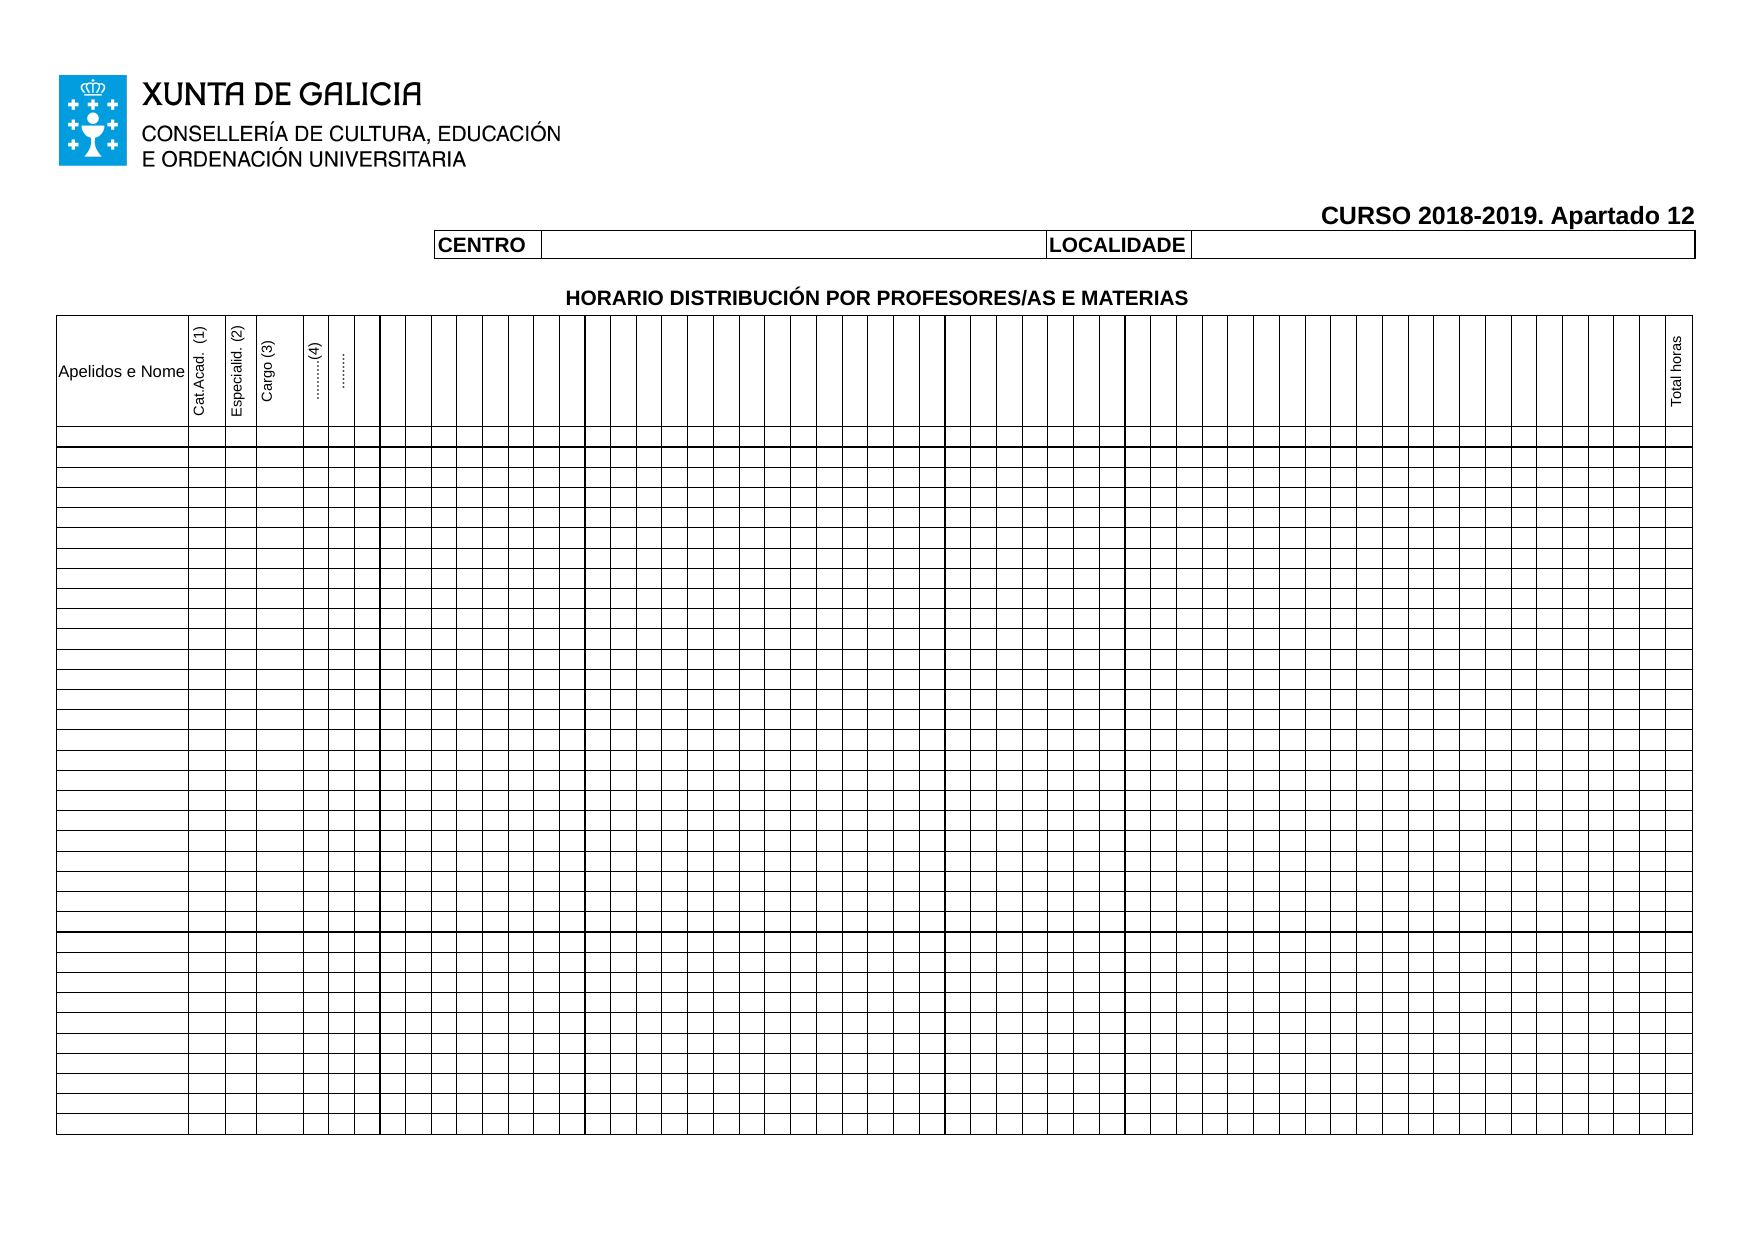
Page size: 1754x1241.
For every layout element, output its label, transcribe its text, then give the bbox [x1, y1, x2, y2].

table_cell [971, 448, 996, 467]
table_cell [1563, 609, 1588, 628]
table_cell [1589, 1054, 1613, 1073]
table_cell [406, 1074, 431, 1093]
table_cell [406, 589, 431, 608]
table_cell [432, 589, 456, 608]
table_cell [381, 589, 405, 608]
table_cell [189, 690, 225, 709]
table_cell [868, 892, 893, 911]
table_cell [483, 468, 508, 487]
table_cell [226, 488, 256, 507]
table_cell [1460, 771, 1485, 790]
table_cell [868, 1013, 893, 1032]
table_cell [1151, 872, 1176, 891]
table_cell [637, 609, 661, 628]
table_cell [1614, 448, 1639, 467]
table_cell [894, 953, 919, 972]
table_cell [304, 751, 328, 770]
table_cell [1512, 730, 1536, 749]
table_cell [1331, 791, 1356, 810]
table_cell [1048, 710, 1073, 729]
table_cell [971, 1094, 996, 1113]
table_cell [1357, 569, 1382, 588]
table_cell [457, 831, 482, 851]
table_cell [791, 933, 816, 952]
table_cell [406, 448, 431, 467]
table_cell [843, 933, 867, 952]
table_cell [868, 427, 893, 446]
table_cell [381, 468, 405, 487]
table_cell [534, 690, 559, 709]
table_cell [611, 751, 636, 770]
table_cell [1512, 1013, 1536, 1032]
table_cell [457, 1114, 482, 1133]
table_cell [971, 549, 996, 568]
table_cell [662, 508, 687, 527]
table_cell [586, 468, 610, 487]
table_cell [1151, 670, 1176, 689]
table_cell [1023, 973, 1047, 992]
table_cell [920, 831, 944, 851]
table_cell [57, 1114, 188, 1133]
table_cell [920, 791, 944, 810]
table_cell [920, 852, 944, 871]
table_cell [257, 892, 303, 911]
table_cell [1151, 751, 1176, 770]
table_cell [997, 751, 1022, 770]
table_cell [189, 650, 225, 669]
table_cell [765, 710, 790, 729]
table_cell [226, 1114, 256, 1133]
table_header [406, 316, 431, 426]
table_cell [1537, 953, 1562, 972]
table_cell [586, 1074, 610, 1093]
table_cell [740, 730, 764, 749]
table_cell [560, 852, 584, 871]
table_cell [329, 448, 354, 467]
table_cell [1151, 1034, 1176, 1053]
table_cell [611, 427, 636, 446]
table_cell [1563, 973, 1588, 992]
table_cell [534, 993, 559, 1012]
picture [69, 120, 78, 129]
table_cell [1640, 589, 1665, 608]
table_cell [534, 1114, 559, 1133]
table_cell [1666, 1094, 1692, 1113]
table_cell [1048, 629, 1073, 648]
table_cell [843, 973, 867, 992]
table_cell [1100, 1074, 1124, 1093]
table_cell [257, 852, 303, 871]
table_cell [611, 508, 636, 527]
table_cell [57, 690, 188, 709]
table_cell [432, 791, 456, 810]
table_cell [791, 589, 816, 608]
table_cell [1203, 1114, 1227, 1133]
table_cell [1254, 1054, 1279, 1073]
table_cell [1228, 892, 1253, 911]
table_cell [406, 710, 431, 729]
table_cell [1512, 1034, 1536, 1053]
table_cell [1254, 852, 1279, 871]
table_cell [329, 831, 354, 851]
table_cell [1434, 973, 1459, 992]
table_cell [946, 1074, 970, 1093]
table_cell [662, 993, 687, 1012]
table_header [586, 316, 610, 426]
table_cell [257, 589, 303, 608]
table_cell [1254, 1094, 1279, 1113]
table_cell [1280, 427, 1305, 446]
table_cell [1331, 892, 1356, 911]
table_cell [714, 427, 739, 446]
table_cell [457, 589, 482, 608]
table_cell [257, 488, 303, 507]
table_cell [1254, 670, 1279, 689]
table_cell [1254, 993, 1279, 1012]
table_cell [586, 549, 610, 568]
table_cell [1203, 609, 1227, 628]
table_cell [765, 973, 790, 992]
table_cell [57, 670, 188, 689]
table_cell [1434, 1114, 1459, 1133]
table_cell [1254, 811, 1279, 830]
table_cell [1357, 690, 1382, 709]
table_cell [586, 488, 610, 507]
table_cell [1486, 508, 1511, 527]
table_cell [740, 427, 764, 446]
table_cell [432, 1034, 456, 1053]
table_cell [1383, 1013, 1408, 1032]
table_cell [946, 710, 970, 729]
table_cell [1563, 912, 1588, 931]
table_cell [432, 1074, 456, 1093]
table_cell [1126, 569, 1150, 588]
table_cell [509, 953, 533, 972]
table_cell [1666, 1074, 1692, 1093]
table_cell [509, 811, 533, 830]
table_cell [637, 771, 661, 790]
table_cell [1512, 993, 1536, 1012]
table_cell [534, 1054, 559, 1073]
table_cell [1151, 609, 1176, 628]
table_cell [740, 831, 764, 851]
table_header [765, 316, 790, 426]
table_cell [1100, 1054, 1124, 1073]
table_cell [1331, 1114, 1356, 1133]
table_cell [688, 973, 713, 992]
table_header [740, 316, 764, 426]
table_cell [1100, 589, 1124, 608]
table_cell [1460, 973, 1485, 992]
table_header [1331, 316, 1356, 426]
table_cell [1177, 771, 1202, 790]
table_cell [189, 872, 225, 891]
table_cell [1254, 791, 1279, 810]
table_cell [1151, 1114, 1176, 1133]
table_header [1126, 316, 1150, 426]
table_cell [1486, 751, 1511, 770]
table_cell [432, 933, 456, 952]
table_cell [1280, 549, 1305, 568]
table_cell [997, 508, 1022, 527]
table_cell [1537, 912, 1562, 931]
table_cell [1589, 771, 1613, 790]
table_cell [560, 448, 584, 467]
table_cell [509, 973, 533, 992]
table_cell [1306, 670, 1330, 689]
table_cell [1228, 730, 1253, 749]
table_cell [1151, 771, 1176, 790]
table_cell [1589, 730, 1613, 749]
table_cell [765, 872, 790, 891]
table_cell [765, 1034, 790, 1053]
table_cell [920, 892, 944, 911]
table_cell [1486, 892, 1511, 911]
table_cell [1640, 508, 1665, 527]
table_cell [997, 912, 1022, 931]
table_cell [1486, 528, 1511, 547]
table_cell [1666, 730, 1692, 749]
table_cell [817, 670, 842, 689]
picture [108, 120, 117, 129]
table_cell [483, 488, 508, 507]
table_cell [1177, 670, 1202, 689]
table_cell [637, 791, 661, 810]
table_cell [971, 710, 996, 729]
table_cell [1203, 831, 1227, 851]
table_cell [483, 508, 508, 527]
table_cell [1357, 650, 1382, 669]
table_cell [1486, 589, 1511, 608]
table_cell [257, 1114, 303, 1133]
table_cell [1177, 609, 1202, 628]
table_cell [1640, 549, 1665, 568]
table_header Apelidos e Nome [57, 316, 188, 426]
table_cell [1409, 1054, 1433, 1073]
table_cell [257, 508, 303, 527]
table_cell [560, 1054, 584, 1073]
table_cell [1614, 791, 1639, 810]
table_cell [843, 831, 867, 851]
table_cell [257, 1074, 303, 1093]
table_cell [483, 892, 508, 911]
table_cell [1563, 1114, 1588, 1133]
table_cell [1280, 912, 1305, 931]
table_cell [189, 569, 225, 588]
table_cell [57, 912, 188, 931]
table_cell [1100, 852, 1124, 871]
table_cell [997, 670, 1022, 689]
table_cell [1048, 528, 1073, 547]
table_cell [432, 872, 456, 891]
table_cell [1023, 993, 1047, 1012]
table_cell [637, 811, 661, 830]
table_cell [1486, 771, 1511, 790]
table_cell [997, 811, 1022, 830]
table_cell [586, 953, 610, 972]
table_cell [611, 1034, 636, 1053]
table_cell [637, 1034, 661, 1053]
table_cell [946, 468, 970, 487]
table_cell [457, 710, 482, 729]
table_cell [1023, 448, 1047, 467]
table_cell [586, 892, 610, 911]
table_cell [1666, 589, 1692, 608]
table_cell [1537, 993, 1562, 1012]
table_cell [355, 710, 379, 729]
table_cell [1306, 427, 1330, 446]
table_cell [997, 1034, 1022, 1053]
table_cell [1409, 912, 1433, 931]
table_cell [1589, 650, 1613, 669]
table_cell [355, 670, 379, 689]
table_cell [946, 771, 970, 790]
table_cell [868, 791, 893, 810]
table_cell [1331, 488, 1356, 507]
picture [69, 100, 78, 109]
table_cell [1563, 710, 1588, 729]
table_cell [1074, 1034, 1099, 1053]
table_cell [1048, 569, 1073, 588]
table_cell [1486, 791, 1511, 810]
table_cell [817, 771, 842, 790]
table_cell [1614, 1074, 1639, 1093]
table_cell [1126, 488, 1150, 507]
table_cell [1331, 609, 1356, 628]
table_cell [765, 831, 790, 851]
table_cell [1434, 589, 1459, 608]
table_cell [355, 609, 379, 628]
table_cell [1306, 468, 1330, 487]
table_cell [329, 730, 354, 749]
table_cell [257, 811, 303, 830]
table_cell [355, 690, 379, 709]
table_cell [57, 933, 188, 952]
table_cell [586, 1034, 610, 1053]
table_cell [1331, 831, 1356, 851]
table_cell [1434, 791, 1459, 810]
table_cell [1383, 751, 1408, 770]
table_cell [1434, 953, 1459, 972]
table_cell [189, 912, 225, 931]
table_cell [997, 650, 1022, 669]
table_cell [1306, 933, 1330, 952]
table_cell [997, 1094, 1022, 1113]
table_cell [1280, 791, 1305, 810]
table_cell [1640, 953, 1665, 972]
table_cell [1537, 730, 1562, 749]
table_cell [57, 488, 188, 507]
table_cell [1100, 488, 1124, 507]
table_cell [1486, 1094, 1511, 1113]
picture [108, 100, 117, 109]
table_cell [1151, 468, 1176, 487]
table_header [1614, 316, 1639, 426]
table_cell [791, 831, 816, 851]
table_cell [1151, 892, 1176, 911]
table_cell [560, 771, 584, 790]
table_cell [868, 508, 893, 527]
table_cell [868, 1034, 893, 1053]
table_cell [57, 831, 188, 851]
table_cell [189, 448, 225, 467]
table_cell [355, 427, 379, 446]
table_cell [817, 892, 842, 911]
table_cell [1306, 892, 1330, 911]
table_cell [1306, 1054, 1330, 1073]
table_cell [1640, 791, 1665, 810]
table_cell [406, 508, 431, 527]
table_cell [817, 791, 842, 810]
table_cell [1023, 751, 1047, 770]
table_cell [894, 831, 919, 851]
table_cell [714, 690, 739, 709]
table_cell [1460, 690, 1485, 709]
table_cell [791, 852, 816, 871]
table_cell [1228, 1094, 1253, 1113]
table_cell [57, 1054, 188, 1073]
table_cell [1280, 751, 1305, 770]
table_cell [1203, 488, 1227, 507]
table_cell [1614, 427, 1639, 446]
table_cell [1074, 690, 1099, 709]
table_cell [1254, 650, 1279, 669]
table_cell [432, 427, 456, 446]
table_cell [920, 609, 944, 628]
table_cell [688, 751, 713, 770]
table_cell [1177, 730, 1202, 749]
table_cell [381, 1094, 405, 1113]
table_cell [1537, 549, 1562, 568]
table_cell [189, 852, 225, 871]
table_cell [1383, 892, 1408, 911]
table_cell [1126, 710, 1150, 729]
table_cell [868, 730, 893, 749]
table_cell [586, 609, 610, 628]
table_cell [1228, 468, 1253, 487]
table_cell [920, 1074, 944, 1093]
table_header [662, 316, 687, 426]
table_cell [1614, 1114, 1639, 1133]
table_cell [1357, 508, 1382, 527]
table_cell [946, 912, 970, 931]
table_cell [1460, 1094, 1485, 1113]
table_cell [1126, 609, 1150, 628]
table_cell [189, 710, 225, 729]
table_cell [355, 933, 379, 952]
table_cell [1434, 1094, 1459, 1113]
table_cell [189, 508, 225, 527]
table_cell [257, 993, 303, 1012]
table_cell [189, 933, 225, 952]
table_cell [1177, 912, 1202, 931]
table_cell [509, 710, 533, 729]
table_cell [1203, 508, 1227, 527]
table_cell [1409, 872, 1433, 891]
table_cell [662, 892, 687, 911]
table_cell [662, 549, 687, 568]
table_cell [226, 771, 256, 790]
table_cell [1151, 629, 1176, 648]
table_cell [1563, 771, 1588, 790]
table_cell [843, 993, 867, 1012]
table_cell [1280, 1094, 1305, 1113]
table_cell [1228, 650, 1253, 669]
table_cell [1512, 953, 1536, 972]
table_cell [483, 811, 508, 830]
table_cell [432, 730, 456, 749]
table_cell [586, 811, 610, 830]
table_cell [1434, 569, 1459, 588]
table_cell [1280, 771, 1305, 790]
table_cell [1563, 670, 1588, 689]
table_cell [946, 488, 970, 507]
table_cell [355, 549, 379, 568]
table_cell [817, 448, 842, 467]
table_cell [381, 609, 405, 628]
table_cell [1254, 751, 1279, 770]
table_cell [457, 549, 482, 568]
table_cell [1177, 831, 1202, 851]
table_cell [843, 609, 867, 628]
text HORARIO DISTRIBUCIÓN POR PROFESORES/AS E MATERIAS [59, 286, 1695, 309]
table_cell [1126, 528, 1150, 547]
table_cell [1254, 710, 1279, 729]
table_cell [226, 1094, 256, 1113]
table_cell [355, 629, 379, 648]
table_cell [1357, 1094, 1382, 1113]
table_cell [740, 650, 764, 669]
table_cell [1203, 791, 1227, 810]
table_cell [1048, 670, 1073, 689]
table_cell [483, 569, 508, 588]
table_cell [534, 1013, 559, 1032]
table_cell [1512, 912, 1536, 931]
table_cell [304, 629, 328, 648]
table_header ......... [329, 316, 354, 426]
table_cell [457, 1034, 482, 1053]
table_cell [740, 953, 764, 972]
table_cell [791, 811, 816, 830]
table_cell [637, 892, 661, 911]
table_header [920, 316, 944, 426]
table_cell [1254, 1074, 1279, 1093]
table_cell [534, 791, 559, 810]
table_cell [432, 528, 456, 547]
table_cell [1666, 670, 1692, 689]
table_cell [894, 852, 919, 871]
table_cell [1563, 1094, 1588, 1113]
table_cell [1383, 670, 1408, 689]
table_cell [946, 448, 970, 467]
table_cell [560, 1094, 584, 1113]
table_cell [817, 751, 842, 770]
table_cell [740, 872, 764, 891]
table_cell [1614, 872, 1639, 891]
table_cell [1203, 751, 1227, 770]
table_cell [381, 650, 405, 669]
table_cell [1357, 993, 1382, 1012]
picture [108, 140, 117, 149]
table_cell [304, 609, 328, 628]
table_cell [1614, 549, 1639, 568]
table_cell [920, 508, 944, 527]
table_cell [57, 468, 188, 487]
table_cell [1537, 1094, 1562, 1113]
table_cell [1280, 670, 1305, 689]
table_cell [843, 912, 867, 931]
table_cell [1074, 670, 1099, 689]
table_cell [637, 1054, 661, 1073]
table_cell [791, 609, 816, 628]
table_cell [1177, 690, 1202, 709]
table_cell [611, 831, 636, 851]
table_cell [1126, 1094, 1150, 1113]
table_cell [843, 710, 867, 729]
table_cell [509, 448, 533, 467]
table_cell [740, 690, 764, 709]
table_cell [509, 427, 533, 446]
table_cell [1306, 1094, 1330, 1113]
table_cell [1434, 1054, 1459, 1073]
table_cell [509, 1074, 533, 1093]
table_cell [432, 852, 456, 871]
table_cell [432, 1094, 456, 1113]
table_cell [1434, 852, 1459, 871]
table_cell [920, 488, 944, 507]
table_cell [1074, 650, 1099, 669]
table_header [1177, 316, 1202, 426]
table_cell [1100, 629, 1124, 648]
table_cell [1666, 650, 1692, 669]
table_cell [1409, 811, 1433, 830]
table_cell [997, 468, 1022, 487]
table_cell [1100, 650, 1124, 669]
table_cell [1331, 751, 1356, 770]
table_cell [1486, 549, 1511, 568]
table_cell [971, 1114, 996, 1133]
table_cell [509, 629, 533, 648]
table_cell [304, 892, 328, 911]
table_header [1254, 316, 1279, 426]
table_cell [304, 508, 328, 527]
table_cell [1460, 1054, 1485, 1073]
table_cell [432, 448, 456, 467]
table_cell [1512, 609, 1536, 628]
table_cell [586, 670, 610, 689]
table_header [1563, 316, 1588, 426]
table_header [1512, 316, 1536, 426]
table_cell [894, 811, 919, 830]
table_cell [1074, 710, 1099, 729]
table_cell [1023, 852, 1047, 871]
table_cell [1280, 811, 1305, 830]
table_cell [1537, 670, 1562, 689]
table_cell [894, 589, 919, 608]
table_cell [586, 771, 610, 790]
table_header Especialid. (2) [226, 316, 256, 426]
table_cell [1589, 468, 1613, 487]
table_cell [1563, 650, 1588, 669]
table_cell [765, 609, 790, 628]
table_cell [1126, 953, 1150, 972]
table_cell [843, 1074, 867, 1093]
table_cell [662, 609, 687, 628]
table_cell [817, 730, 842, 749]
table_cell [457, 569, 482, 588]
table_cell [1048, 427, 1073, 446]
table_cell [1228, 1074, 1253, 1093]
table_cell [688, 953, 713, 972]
table_cell [586, 690, 610, 709]
table_cell [406, 690, 431, 709]
table_cell [1228, 710, 1253, 729]
table_cell [1331, 1054, 1356, 1073]
table_cell [714, 973, 739, 992]
table_cell [1512, 973, 1536, 992]
table_cell [355, 528, 379, 547]
table_cell [997, 852, 1022, 871]
table_cell [1666, 1034, 1692, 1053]
table_cell [406, 1013, 431, 1032]
table_cell [509, 771, 533, 790]
table_cell [765, 1114, 790, 1133]
table_cell [483, 1013, 508, 1032]
table_cell [997, 1054, 1022, 1073]
table_cell [1100, 609, 1124, 628]
table_cell [304, 569, 328, 588]
table_cell [560, 751, 584, 770]
table_cell [304, 730, 328, 749]
table_cell [1460, 791, 1485, 810]
table_cell [1614, 852, 1639, 871]
table_cell [355, 751, 379, 770]
table_cell [611, 1054, 636, 1073]
table_cell [1383, 1074, 1408, 1093]
table_cell [688, 1013, 713, 1032]
table_cell [714, 549, 739, 568]
table_cell [1434, 730, 1459, 749]
table_cell [1048, 811, 1073, 830]
table_cell [329, 427, 354, 446]
table_cell [1434, 1013, 1459, 1032]
table_cell [688, 892, 713, 911]
table_cell [1563, 852, 1588, 871]
table_cell [791, 528, 816, 547]
table_cell [329, 912, 354, 931]
table_cell [1228, 771, 1253, 790]
table_cell [1640, 973, 1665, 992]
table_cell [226, 427, 256, 446]
table_cell [329, 973, 354, 992]
table_cell [560, 973, 584, 992]
table_cell [817, 872, 842, 891]
table_cell [1048, 933, 1073, 952]
table_cell [1614, 589, 1639, 608]
table_cell [662, 831, 687, 851]
table_cell [637, 427, 661, 446]
table_cell [406, 1034, 431, 1053]
table_cell [1048, 831, 1073, 851]
table_cell [329, 852, 354, 871]
table_cell [688, 912, 713, 931]
table_cell [534, 670, 559, 689]
table_cell [791, 629, 816, 648]
table_cell [1254, 1114, 1279, 1133]
table_cell [1589, 448, 1613, 467]
table_cell [509, 609, 533, 628]
table_cell [1512, 690, 1536, 709]
table_cell [1666, 629, 1692, 648]
table_cell [1486, 831, 1511, 851]
table_cell [1126, 751, 1150, 770]
table_cell [1614, 710, 1639, 729]
table_cell [1512, 710, 1536, 729]
table_cell [509, 1034, 533, 1053]
table_cell [1589, 1114, 1613, 1133]
table_cell [868, 670, 893, 689]
table_cell [432, 508, 456, 527]
table_cell [432, 468, 456, 487]
table_cell [714, 488, 739, 507]
table_cell [714, 589, 739, 608]
table_cell [1177, 629, 1202, 648]
table_cell [329, 710, 354, 729]
table_cell [1537, 872, 1562, 891]
table_cell [304, 670, 328, 689]
table_cell [946, 953, 970, 972]
table_cell [1589, 629, 1613, 648]
table_cell [1563, 1074, 1588, 1093]
table_cell [791, 448, 816, 467]
table_cell [843, 771, 867, 790]
table_cell [509, 993, 533, 1012]
table_cell [1280, 730, 1305, 749]
table_cell [1640, 569, 1665, 588]
table_cell [1177, 1054, 1202, 1073]
table_cell [381, 791, 405, 810]
table_cell [560, 1034, 584, 1053]
table_cell [637, 569, 661, 588]
table_cell [1383, 569, 1408, 588]
table_cell [57, 730, 188, 749]
table_cell [1537, 1114, 1562, 1133]
table_cell [1563, 508, 1588, 527]
table_cell [765, 1054, 790, 1073]
table_cell [534, 730, 559, 749]
table_cell [1280, 1013, 1305, 1032]
table_cell [1100, 710, 1124, 729]
table_cell [560, 629, 584, 648]
table_cell [997, 771, 1022, 790]
table_cell [894, 993, 919, 1012]
table_cell [329, 811, 354, 830]
table_cell [432, 831, 456, 851]
table_cell [971, 1013, 996, 1032]
table_cell [1228, 1054, 1253, 1073]
table_cell [688, 650, 713, 669]
table_cell [971, 771, 996, 790]
table_cell [432, 811, 456, 830]
table_cell [509, 528, 533, 547]
table_cell [381, 993, 405, 1012]
table_cell [1383, 427, 1408, 446]
table_cell [868, 811, 893, 830]
table_cell [1357, 831, 1382, 851]
table_header [997, 316, 1022, 426]
table_cell [1640, 993, 1665, 1012]
table_cell [355, 912, 379, 931]
table_cell [1126, 650, 1150, 669]
table_cell [1357, 751, 1382, 770]
table_cell [1074, 811, 1099, 830]
table_cell [355, 589, 379, 608]
table_cell [1486, 468, 1511, 487]
table_cell [355, 1013, 379, 1032]
table_cell [1589, 488, 1613, 507]
table_cell [304, 1013, 328, 1032]
table_cell [1486, 1013, 1511, 1032]
table_cell [304, 973, 328, 992]
table_cell [1486, 569, 1511, 588]
table_cell [817, 629, 842, 648]
table_cell [791, 427, 816, 446]
table_cell [406, 650, 431, 669]
table_cell [457, 670, 482, 689]
table_cell [406, 892, 431, 911]
table_cell [1048, 872, 1073, 891]
table_cell [637, 488, 661, 507]
table_cell [1228, 993, 1253, 1012]
table_cell [483, 549, 508, 568]
table_cell [868, 650, 893, 669]
table_cell [1512, 508, 1536, 527]
table_cell [1151, 569, 1176, 588]
table_cell [971, 1034, 996, 1053]
table_cell [894, 730, 919, 749]
table_cell [1151, 1094, 1176, 1113]
table_cell [1666, 427, 1692, 446]
table_cell [894, 569, 919, 588]
table_cell [189, 1114, 225, 1133]
table_cell [1640, 427, 1665, 446]
table_cell [304, 791, 328, 810]
table_cell [1640, 690, 1665, 709]
table_cell [765, 892, 790, 911]
table_cell [817, 508, 842, 527]
table_cell [509, 751, 533, 770]
table_cell [57, 528, 188, 547]
table_cell [1023, 912, 1047, 931]
table_cell [189, 1034, 225, 1053]
table_cell [868, 690, 893, 709]
table_header [457, 316, 482, 426]
table_cell [817, 1013, 842, 1032]
table_cell [1357, 852, 1382, 871]
table_cell [329, 629, 354, 648]
table_cell [997, 629, 1022, 648]
table_cell [1434, 771, 1459, 790]
picture [59, 75, 560, 167]
table_cell [1512, 468, 1536, 487]
table_cell [1666, 1114, 1692, 1133]
table_cell [1409, 852, 1433, 871]
table_cell [355, 650, 379, 669]
table_cell [226, 953, 256, 972]
table_cell [1460, 1013, 1485, 1032]
table_cell [1126, 1114, 1150, 1133]
table_cell [714, 730, 739, 749]
table_cell [483, 791, 508, 810]
table_cell [662, 953, 687, 972]
table_cell [637, 831, 661, 851]
table_cell [509, 872, 533, 891]
table_cell [1434, 508, 1459, 527]
table_cell [1640, 468, 1665, 487]
table_cell [637, 589, 661, 608]
table_cell [662, 1054, 687, 1073]
table_cell [1409, 549, 1433, 568]
table_cell [329, 771, 354, 790]
table_cell [1074, 1013, 1099, 1032]
table_cell [843, 1114, 867, 1133]
table_cell [1512, 488, 1536, 507]
table_cell [1357, 427, 1382, 446]
table_cell [1383, 912, 1408, 931]
table_cell [226, 528, 256, 547]
table_cell [1228, 1114, 1253, 1133]
table_cell [1100, 953, 1124, 972]
table_cell [688, 730, 713, 749]
table_cell [662, 710, 687, 729]
table_header [355, 316, 379, 426]
table_cell [1151, 427, 1176, 446]
table_cell [791, 771, 816, 790]
table_cell [1306, 852, 1330, 871]
table_cell [868, 710, 893, 729]
table_cell [894, 1074, 919, 1093]
table_cell [189, 751, 225, 770]
table_cell [1280, 872, 1305, 891]
table_cell [817, 609, 842, 628]
table_cell [817, 427, 842, 446]
table_cell [1589, 933, 1613, 952]
table_header [791, 316, 816, 426]
table_cell [304, 831, 328, 851]
table_cell [946, 569, 970, 588]
table_cell [457, 427, 482, 446]
table_cell [1228, 852, 1253, 871]
table_cell [257, 933, 303, 952]
table_cell [1537, 589, 1562, 608]
table_cell [1203, 872, 1227, 891]
table_cell [1357, 468, 1382, 487]
table_cell [740, 852, 764, 871]
table_cell [611, 1114, 636, 1133]
table_cell [329, 650, 354, 669]
table_cell [920, 569, 944, 588]
table_cell [1306, 650, 1330, 669]
table_cell [355, 1034, 379, 1053]
table_cell [1537, 933, 1562, 952]
table_cell [1614, 650, 1639, 669]
table_cell [971, 629, 996, 648]
table_cell [1512, 650, 1536, 669]
table_cell [740, 1094, 764, 1113]
table_cell [1203, 528, 1227, 547]
table_cell [662, 1094, 687, 1113]
table_cell [714, 650, 739, 669]
table_cell [740, 771, 764, 790]
table_cell [189, 488, 225, 507]
table_cell [189, 629, 225, 648]
table_cell [1151, 690, 1176, 709]
table_cell [1203, 670, 1227, 689]
table_cell [1357, 953, 1382, 972]
table_cell [1460, 811, 1485, 830]
table_cell [1306, 528, 1330, 547]
table_cell [1126, 427, 1150, 446]
table_cell [971, 993, 996, 1012]
table_cell [611, 1094, 636, 1113]
table_cell [1254, 1034, 1279, 1053]
table_cell [560, 549, 584, 568]
table_cell [920, 650, 944, 669]
table_header [1537, 316, 1562, 426]
table_cell [1409, 791, 1433, 810]
table_cell [971, 791, 996, 810]
table_cell [920, 528, 944, 547]
table_cell [1563, 569, 1588, 588]
table_cell [1048, 609, 1073, 628]
table_cell [1023, 609, 1047, 628]
table_cell [457, 508, 482, 527]
table_cell [457, 1094, 482, 1113]
table_cell [1177, 508, 1202, 527]
table_cell [1126, 468, 1150, 487]
table_cell [1306, 448, 1330, 467]
table_cell [586, 973, 610, 992]
table_cell [1434, 710, 1459, 729]
table_cell [304, 1034, 328, 1053]
table_cell [1023, 629, 1047, 648]
table_cell [843, 872, 867, 891]
table_cell [1434, 690, 1459, 709]
table_cell [381, 549, 405, 568]
table_cell [1537, 1074, 1562, 1093]
table_cell [381, 427, 405, 446]
table_cell [1589, 751, 1613, 770]
table_cell [1357, 1013, 1382, 1032]
table_cell [1460, 448, 1485, 467]
table_cell [740, 528, 764, 547]
table_cell [586, 629, 610, 648]
table_cell [1228, 488, 1253, 507]
table_cell [662, 1034, 687, 1053]
table_cell [894, 528, 919, 547]
table_cell [1383, 1034, 1408, 1053]
table_cell [997, 791, 1022, 810]
table_cell [432, 892, 456, 911]
table_cell [1228, 933, 1253, 952]
table_cell [971, 933, 996, 952]
table_cell [1074, 973, 1099, 992]
table_cell [1383, 629, 1408, 648]
table_cell [637, 953, 661, 972]
table_cell [1074, 1074, 1099, 1093]
table_cell [920, 629, 944, 648]
table_cell [1666, 1013, 1692, 1032]
table_cell [1537, 508, 1562, 527]
table_cell [381, 508, 405, 527]
table_cell [586, 528, 610, 547]
table_cell [1306, 710, 1330, 729]
table_cell [1666, 569, 1692, 588]
table_cell [611, 670, 636, 689]
table_cell [304, 953, 328, 972]
table_cell [534, 831, 559, 851]
table_cell [1331, 427, 1356, 446]
table_cell [1254, 892, 1279, 911]
table_cell [226, 973, 256, 992]
table_cell [586, 872, 610, 891]
table_cell [1177, 993, 1202, 1012]
table_cell [1614, 730, 1639, 749]
table_cell [1280, 488, 1305, 507]
table_cell [843, 1094, 867, 1113]
table_cell [1640, 1013, 1665, 1032]
table_cell [509, 1094, 533, 1113]
table_cell [740, 1114, 764, 1133]
table_cell [1074, 933, 1099, 952]
table_cell [381, 690, 405, 709]
table_cell [1306, 791, 1330, 810]
table_cell [1512, 831, 1536, 851]
table_cell [740, 811, 764, 830]
table_cell [1177, 427, 1202, 446]
table_cell [483, 831, 508, 851]
table_cell [765, 468, 790, 487]
table_cell [1666, 973, 1692, 992]
table_cell [1589, 549, 1613, 568]
table_cell [611, 993, 636, 1012]
table_cell [920, 427, 944, 446]
table_cell [1228, 831, 1253, 851]
table_cell [843, 811, 867, 830]
table_cell [1177, 1013, 1202, 1032]
table_cell [946, 791, 970, 810]
table_cell [843, 1034, 867, 1053]
table_cell [1177, 448, 1202, 467]
table_cell [765, 549, 790, 568]
table_cell [1589, 872, 1613, 891]
table_cell [1074, 771, 1099, 790]
table_cell [1023, 831, 1047, 851]
table_cell [329, 488, 354, 507]
table_cell [1048, 650, 1073, 669]
table_cell [611, 791, 636, 810]
table_cell [1512, 811, 1536, 830]
table_header [560, 316, 584, 426]
table_cell [637, 1094, 661, 1113]
table_cell [997, 569, 1022, 588]
table_cell [688, 831, 713, 851]
table_cell [997, 528, 1022, 547]
table_cell [714, 751, 739, 770]
table_cell [1331, 589, 1356, 608]
table_cell [483, 1074, 508, 1093]
table_cell [791, 730, 816, 749]
table_cell [1563, 468, 1588, 487]
table_cell [1306, 831, 1330, 851]
table_cell [1589, 831, 1613, 851]
table_cell [791, 872, 816, 891]
table_cell [1306, 609, 1330, 628]
table_cell [894, 771, 919, 790]
table_cell [457, 993, 482, 1012]
table_cell [662, 751, 687, 770]
table_cell [1460, 933, 1485, 952]
table_cell [1589, 811, 1613, 830]
table_cell [791, 892, 816, 911]
table_cell [1614, 1034, 1639, 1053]
table_cell [560, 427, 584, 446]
table_cell [1177, 488, 1202, 507]
table_cell [226, 751, 256, 770]
table_cell [1409, 609, 1433, 628]
table_cell [765, 670, 790, 689]
table_cell [946, 852, 970, 871]
table_cell [1177, 973, 1202, 992]
table_cell [1100, 730, 1124, 749]
table_cell [57, 973, 188, 992]
table_cell [329, 953, 354, 972]
table_cell [791, 791, 816, 810]
table_cell [714, 933, 739, 952]
table_cell [1151, 488, 1176, 507]
table_cell [381, 811, 405, 830]
table_cell [1640, 831, 1665, 851]
table_cell [662, 811, 687, 830]
table_cell [57, 609, 188, 628]
table_cell [1409, 488, 1433, 507]
table_cell [1203, 569, 1227, 588]
table_cell [1023, 933, 1047, 952]
table_cell [534, 852, 559, 871]
table_cell [534, 953, 559, 972]
table_cell [1357, 933, 1382, 952]
table_cell [1023, 730, 1047, 749]
table_header Total horas [1666, 316, 1692, 426]
table_cell [226, 730, 256, 749]
table_cell [189, 427, 225, 446]
table_cell [1151, 549, 1176, 568]
table_cell [1203, 811, 1227, 830]
table_cell [971, 650, 996, 669]
table_cell [1486, 488, 1511, 507]
table_cell [1614, 771, 1639, 790]
table_cell [688, 1114, 713, 1133]
table_cell [226, 710, 256, 729]
table_cell [257, 569, 303, 588]
table_cell [611, 953, 636, 972]
table_cell [1614, 629, 1639, 648]
table_cell [765, 528, 790, 547]
table_cell [817, 690, 842, 709]
table_cell [304, 872, 328, 891]
table_cell [1177, 1074, 1202, 1093]
table_cell [560, 993, 584, 1012]
table_cell [868, 488, 893, 507]
table_cell [483, 912, 508, 931]
table_cell [1177, 589, 1202, 608]
table_cell [189, 1054, 225, 1073]
table_cell [1640, 528, 1665, 547]
table_cell [355, 872, 379, 891]
table_cell [1383, 993, 1408, 1012]
table_cell [1409, 650, 1433, 669]
table_cell [1254, 427, 1279, 446]
table_cell [1357, 771, 1382, 790]
table_cell [817, 811, 842, 830]
table_cell [189, 730, 225, 749]
table_cell [1563, 791, 1588, 810]
table_cell [688, 468, 713, 487]
table_cell [637, 852, 661, 871]
table_cell [971, 1054, 996, 1073]
table_cell [997, 710, 1022, 729]
table_cell [843, 448, 867, 467]
table_cell [894, 549, 919, 568]
table_cell [1563, 730, 1588, 749]
table_cell [1383, 528, 1408, 547]
picture [88, 100, 98, 109]
table_cell [1486, 933, 1511, 952]
table_cell [637, 1074, 661, 1093]
table_cell [329, 549, 354, 568]
table_cell [1074, 528, 1099, 547]
table_cell [997, 933, 1022, 952]
table_cell [637, 448, 661, 467]
table_cell [560, 488, 584, 507]
table_cell [1126, 811, 1150, 830]
table_cell [1228, 508, 1253, 527]
table_cell [329, 528, 354, 547]
table_cell [1228, 528, 1253, 547]
table_cell [714, 1034, 739, 1053]
table_cell [1100, 912, 1124, 931]
table_cell [1666, 549, 1692, 568]
table_cell [868, 973, 893, 992]
table_cell [226, 1074, 256, 1093]
table_cell [1203, 993, 1227, 1012]
table_cell [894, 650, 919, 669]
table_cell [868, 953, 893, 972]
table_cell [894, 609, 919, 628]
table_header [1383, 316, 1408, 426]
table_cell [611, 1013, 636, 1032]
table_cell [1126, 912, 1150, 931]
table_cell [946, 650, 970, 669]
table_cell [1460, 569, 1485, 588]
table_cell [1280, 831, 1305, 851]
table_cell [226, 852, 256, 871]
table_cell [1537, 1054, 1562, 1073]
table_cell [534, 973, 559, 992]
table_cell [483, 670, 508, 689]
table_cell [1512, 670, 1536, 689]
table_cell [509, 1114, 533, 1133]
table_cell [1331, 912, 1356, 931]
table_cell [637, 1114, 661, 1133]
table_cell [1177, 1034, 1202, 1053]
table_cell [817, 488, 842, 507]
table_cell [1460, 549, 1485, 568]
table_cell [1640, 448, 1665, 467]
table_cell [432, 650, 456, 669]
table_cell [688, 427, 713, 446]
table_cell [997, 549, 1022, 568]
table_cell [1383, 650, 1408, 669]
table_cell [1614, 811, 1639, 830]
table_cell [868, 852, 893, 871]
table_cell [791, 488, 816, 507]
table_cell [534, 629, 559, 648]
table_cell [1614, 892, 1639, 911]
table_cell [1460, 1074, 1485, 1093]
table_cell [1023, 488, 1047, 507]
table_cell [946, 589, 970, 608]
table_cell [257, 609, 303, 628]
table_cell [1589, 892, 1613, 911]
table_cell [1563, 528, 1588, 547]
table_cell [1074, 872, 1099, 891]
table_cell [1460, 872, 1485, 891]
table_cell [509, 933, 533, 952]
table_cell [1409, 1034, 1433, 1053]
table_cell [1306, 1074, 1330, 1093]
table_cell [406, 488, 431, 507]
table_cell [329, 468, 354, 487]
table_cell [1537, 791, 1562, 810]
table_cell [714, 892, 739, 911]
table_cell [920, 710, 944, 729]
table_cell [1203, 629, 1227, 648]
table_cell [714, 710, 739, 729]
table_cell [920, 1054, 944, 1073]
table_header CENTRO [435, 231, 541, 258]
table_cell [304, 710, 328, 729]
table_cell [920, 670, 944, 689]
table_cell [457, 730, 482, 749]
table_cell [1640, 730, 1665, 749]
table_cell [304, 690, 328, 709]
table_cell [1126, 730, 1150, 749]
table_cell [688, 872, 713, 891]
table_cell [1434, 993, 1459, 1012]
table_cell [946, 811, 970, 830]
table_cell [406, 1054, 431, 1073]
table_cell [355, 831, 379, 851]
table_cell [920, 771, 944, 790]
table_cell [483, 751, 508, 770]
table_cell [1589, 569, 1613, 588]
table_cell [1486, 912, 1511, 931]
table_cell [1048, 1114, 1073, 1133]
table_cell [1589, 609, 1613, 628]
table_cell [791, 650, 816, 669]
table_cell [406, 549, 431, 568]
table_cell [457, 872, 482, 891]
table_cell [381, 892, 405, 911]
table_cell [1074, 1094, 1099, 1113]
table_cell [1023, 1094, 1047, 1113]
table_cell [1666, 993, 1692, 1012]
table_cell [997, 427, 1022, 446]
table_cell [1280, 1114, 1305, 1133]
table_cell [257, 730, 303, 749]
table_cell [457, 771, 482, 790]
table_cell [1486, 973, 1511, 992]
table_cell [1023, 710, 1047, 729]
table_cell [560, 1013, 584, 1032]
table_cell [1383, 468, 1408, 487]
table_cell [1563, 589, 1588, 608]
table_header [1434, 316, 1459, 426]
table_cell [1357, 629, 1382, 648]
table_cell [1486, 872, 1511, 891]
table_cell [662, 730, 687, 749]
table_cell [355, 448, 379, 467]
table_cell [1100, 933, 1124, 952]
table_cell [329, 892, 354, 911]
table_header ..........(4) [304, 316, 328, 426]
table_cell [765, 852, 790, 871]
table_cell [740, 569, 764, 588]
table_cell [868, 528, 893, 547]
table_cell [1640, 629, 1665, 648]
table_cell [1460, 730, 1485, 749]
table_cell [611, 488, 636, 507]
table_cell [1383, 831, 1408, 851]
table_header [1357, 316, 1382, 426]
table_cell [611, 569, 636, 588]
table_cell [381, 1054, 405, 1073]
table_cell [1640, 811, 1665, 830]
table_cell [1383, 811, 1408, 830]
table_cell [971, 872, 996, 891]
table_cell [1434, 488, 1459, 507]
table_cell [257, 629, 303, 648]
table_cell [57, 589, 188, 608]
table_cell [971, 831, 996, 851]
table_cell [1409, 448, 1433, 467]
table_cell [1203, 589, 1227, 608]
table_cell [1074, 831, 1099, 851]
table_cell [920, 730, 944, 749]
table_cell [765, 751, 790, 770]
table_cell [1409, 690, 1433, 709]
table_cell [329, 1034, 354, 1053]
table_cell [381, 751, 405, 770]
table_cell [1614, 933, 1639, 952]
table_cell [637, 690, 661, 709]
table_cell [1512, 549, 1536, 568]
table_cell [637, 993, 661, 1012]
table_cell [483, 852, 508, 871]
table_cell [1306, 690, 1330, 709]
table_cell [257, 973, 303, 992]
table_cell [432, 1013, 456, 1032]
table_cell [381, 973, 405, 992]
table_cell [355, 993, 379, 1012]
table_cell [1409, 629, 1433, 648]
table_cell [57, 427, 188, 446]
table_cell [1512, 569, 1536, 588]
table_cell [457, 791, 482, 810]
table_cell [457, 488, 482, 507]
table_cell [1537, 751, 1562, 770]
table_cell [843, 892, 867, 911]
table_header [1460, 316, 1485, 426]
table_cell [1409, 892, 1433, 911]
table_cell [1023, 508, 1047, 527]
table_cell [1409, 771, 1433, 790]
table_cell [894, 710, 919, 729]
table_cell [381, 831, 405, 851]
table_cell [1563, 1034, 1588, 1053]
table_cell [1048, 468, 1073, 487]
table_cell [304, 852, 328, 871]
table_cell [1100, 508, 1124, 527]
table_cell [971, 488, 996, 507]
table_cell [1100, 973, 1124, 992]
table_cell [1151, 993, 1176, 1012]
table_cell [997, 892, 1022, 911]
table_cell [637, 508, 661, 527]
table_cell [894, 427, 919, 446]
table_cell [257, 1094, 303, 1113]
table_cell [406, 993, 431, 1012]
table_cell [534, 468, 559, 487]
table_cell [765, 1094, 790, 1113]
table_cell [189, 670, 225, 689]
table_cell [57, 892, 188, 911]
table_cell [1409, 831, 1433, 851]
table_cell [1048, 953, 1073, 972]
table_cell [560, 650, 584, 669]
table_cell [765, 933, 790, 952]
table_cell [355, 973, 379, 992]
table_cell [791, 1074, 816, 1093]
table_cell [1486, 629, 1511, 648]
table_cell [509, 730, 533, 749]
table_cell [894, 791, 919, 810]
table_cell [1486, 852, 1511, 871]
table_cell [688, 528, 713, 547]
table_cell [457, 1013, 482, 1032]
table_cell [432, 1114, 456, 1133]
table_cell [189, 791, 225, 810]
table_cell [1280, 690, 1305, 709]
table_cell [1177, 892, 1202, 911]
table_cell [1228, 751, 1253, 770]
table_cell [1589, 690, 1613, 709]
table_cell [1589, 1034, 1613, 1053]
table_cell [1203, 427, 1227, 446]
table_cell [1486, 650, 1511, 669]
table_cell [1177, 751, 1202, 770]
table_cell [1151, 852, 1176, 871]
table_cell [1126, 508, 1150, 527]
table_cell [329, 690, 354, 709]
table_cell [432, 629, 456, 648]
table_cell [1640, 912, 1665, 931]
table_cell [1151, 1054, 1176, 1073]
table_cell [483, 1114, 508, 1133]
table_cell [1331, 569, 1356, 588]
table_cell [971, 852, 996, 871]
table_cell [740, 973, 764, 992]
table_cell [997, 609, 1022, 628]
table_cell [226, 448, 256, 467]
table_cell [997, 973, 1022, 992]
table_cell [1434, 448, 1459, 467]
table_cell [1563, 549, 1588, 568]
table_cell [1666, 791, 1692, 810]
table_cell [329, 751, 354, 770]
table_cell [1563, 629, 1588, 648]
table_cell [1023, 811, 1047, 830]
table_cell [1409, 953, 1433, 972]
table_cell [1589, 508, 1613, 527]
table_cell [1126, 973, 1150, 992]
table_cell [920, 912, 944, 931]
table_cell [843, 650, 867, 669]
table_cell [1666, 468, 1692, 487]
table_cell [1203, 468, 1227, 487]
table_cell [1357, 448, 1382, 467]
table_cell [406, 811, 431, 830]
table_cell [662, 872, 687, 891]
table_cell [1048, 973, 1073, 992]
table_cell [1331, 549, 1356, 568]
table_cell [1023, 468, 1047, 487]
table_cell [381, 730, 405, 749]
table_cell [1512, 872, 1536, 891]
table_cell [740, 508, 764, 527]
table_cell [791, 1034, 816, 1053]
table_cell [1280, 993, 1305, 1012]
table_cell [257, 1034, 303, 1053]
table_cell [226, 670, 256, 689]
table_cell [1486, 690, 1511, 709]
table_cell [1280, 589, 1305, 608]
table_cell [1357, 872, 1382, 891]
table_cell [1640, 1074, 1665, 1093]
table_cell [1666, 771, 1692, 790]
table_cell [1409, 973, 1433, 992]
table_cell [355, 569, 379, 588]
table_cell [432, 488, 456, 507]
table_cell [534, 427, 559, 446]
table_cell [1306, 1114, 1330, 1133]
table_cell [1100, 892, 1124, 911]
table_cell [1151, 589, 1176, 608]
table_cell [920, 468, 944, 487]
table_cell [946, 1054, 970, 1073]
table_cell [791, 1054, 816, 1073]
table_cell [226, 569, 256, 588]
table_header LOCALIDADE [1047, 231, 1191, 258]
table_cell [920, 690, 944, 709]
table_cell [1640, 852, 1665, 871]
table_cell [843, 670, 867, 689]
table_cell [1203, 771, 1227, 790]
table_cell [1254, 508, 1279, 527]
table_cell [226, 468, 256, 487]
table_cell [1203, 1074, 1227, 1093]
table_cell [662, 528, 687, 547]
table_cell [868, 609, 893, 628]
table_cell [714, 629, 739, 648]
table_cell [1306, 1013, 1330, 1032]
table_cell [688, 852, 713, 871]
table_cell [688, 1074, 713, 1093]
table_cell [560, 933, 584, 952]
table_cell [1383, 549, 1408, 568]
table_cell [662, 973, 687, 992]
table_cell [560, 670, 584, 689]
table_cell [457, 811, 482, 830]
table_cell [1306, 771, 1330, 790]
table_cell [1228, 1034, 1253, 1053]
table_cell [1589, 791, 1613, 810]
table_cell [1254, 973, 1279, 992]
table_cell [971, 508, 996, 527]
table_cell [355, 811, 379, 830]
table_cell [586, 508, 610, 527]
table_cell [765, 427, 790, 446]
table_cell [843, 690, 867, 709]
table_cell [586, 751, 610, 770]
table_cell [534, 448, 559, 467]
table_cell [1177, 710, 1202, 729]
table_cell [1357, 892, 1382, 911]
table_cell [714, 468, 739, 487]
table_cell [509, 1054, 533, 1073]
table_cell [586, 993, 610, 1012]
table_header [509, 316, 533, 426]
table_cell [1383, 508, 1408, 527]
table_cell [740, 448, 764, 467]
table_cell [226, 933, 256, 952]
table_cell [817, 1114, 842, 1133]
table_cell [997, 448, 1022, 467]
table_cell [1126, 1054, 1150, 1073]
table_cell [971, 670, 996, 689]
table_cell [1126, 1034, 1150, 1053]
table_cell [457, 912, 482, 931]
table_cell [868, 933, 893, 952]
table_cell [226, 791, 256, 810]
table_cell [1254, 872, 1279, 891]
table_cell [894, 1054, 919, 1073]
table_cell [406, 791, 431, 810]
table_cell [1383, 589, 1408, 608]
table_cell [1100, 528, 1124, 547]
table_cell [1177, 872, 1202, 891]
table_cell [1023, 549, 1047, 568]
table_cell [920, 1013, 944, 1032]
table_cell [1203, 973, 1227, 992]
table_cell [997, 488, 1022, 507]
table_cell [920, 751, 944, 770]
table_cell [817, 569, 842, 588]
table_cell [189, 528, 225, 547]
table_cell [1614, 488, 1639, 507]
table_cell [1563, 1013, 1588, 1032]
table_cell [1640, 892, 1665, 911]
table_cell [662, 1074, 687, 1093]
table_header [971, 316, 996, 426]
table_cell [586, 791, 610, 810]
table_cell [1614, 670, 1639, 689]
table_cell [304, 771, 328, 790]
table_cell [1151, 791, 1176, 810]
table_cell [1486, 1034, 1511, 1053]
table_cell [1537, 710, 1562, 729]
table_cell [355, 791, 379, 810]
table_header [868, 316, 893, 426]
table_cell [1614, 831, 1639, 851]
table_cell [1666, 811, 1692, 830]
table_cell [457, 468, 482, 487]
table_cell [1177, 791, 1202, 810]
table_cell [637, 1013, 661, 1032]
table_cell [946, 730, 970, 749]
table_cell [740, 629, 764, 648]
table_cell [1331, 852, 1356, 871]
table_cell [791, 912, 816, 931]
table_cell [765, 448, 790, 467]
table_cell [714, 771, 739, 790]
table_cell [560, 811, 584, 830]
table_cell [483, 427, 508, 446]
table_cell [688, 1054, 713, 1073]
table_cell [1254, 468, 1279, 487]
table_cell [1151, 650, 1176, 669]
table_cell [1589, 589, 1613, 608]
table_header [611, 316, 636, 426]
table_cell [1640, 609, 1665, 628]
table_cell [1254, 933, 1279, 952]
table_cell [560, 831, 584, 851]
table_cell [483, 650, 508, 669]
table_cell [1512, 448, 1536, 467]
table_cell [483, 771, 508, 790]
table_cell [868, 1094, 893, 1113]
table_cell [1383, 973, 1408, 992]
table_cell [1048, 912, 1073, 931]
table_cell [971, 589, 996, 608]
table_cell [1048, 1074, 1073, 1093]
table_cell [1023, 953, 1047, 972]
table_cell [457, 448, 482, 467]
table_cell [611, 629, 636, 648]
table_cell [1486, 670, 1511, 689]
table_cell [304, 993, 328, 1012]
table_cell [1486, 448, 1511, 467]
table_cell [355, 1054, 379, 1073]
table_cell [997, 1114, 1022, 1133]
table_cell [1460, 609, 1485, 628]
table_cell [1074, 852, 1099, 871]
table_cell [946, 549, 970, 568]
table_cell [1666, 831, 1692, 851]
table_cell [1203, 690, 1227, 709]
table_cell [971, 730, 996, 749]
table_cell [1460, 751, 1485, 770]
table_cell [688, 589, 713, 608]
table_cell [586, 933, 610, 952]
table_cell [1331, 953, 1356, 972]
table_cell [257, 690, 303, 709]
table_cell [843, 488, 867, 507]
table_cell [1331, 448, 1356, 467]
table_cell [946, 508, 970, 527]
table_cell [740, 751, 764, 770]
table_cell [1460, 650, 1485, 669]
table_cell [381, 710, 405, 729]
table_cell [406, 730, 431, 749]
table_cell [329, 508, 354, 527]
table_cell [1280, 448, 1305, 467]
table_cell [894, 670, 919, 689]
table_cell [997, 1074, 1022, 1093]
table_cell [637, 468, 661, 487]
table_cell [457, 933, 482, 952]
table_cell [637, 912, 661, 931]
table_cell [843, 629, 867, 648]
table_cell [740, 1054, 764, 1073]
table_cell [1434, 831, 1459, 851]
table_cell [1512, 629, 1536, 648]
table_cell [304, 912, 328, 931]
table_cell [817, 852, 842, 871]
table_cell [534, 549, 559, 568]
table_cell [868, 831, 893, 851]
table_cell [1023, 589, 1047, 608]
table_cell [611, 811, 636, 830]
table_cell [1280, 650, 1305, 669]
table_cell [868, 629, 893, 648]
table_cell [1409, 1094, 1433, 1113]
table_cell [1409, 508, 1433, 527]
table_cell [304, 1054, 328, 1073]
table_cell [817, 549, 842, 568]
table_cell [765, 1013, 790, 1032]
table_cell [226, 589, 256, 608]
table_cell [1409, 569, 1433, 588]
table_cell [1614, 1013, 1639, 1032]
table_cell [1383, 1094, 1408, 1113]
table_cell [586, 1094, 610, 1113]
table_cell [406, 933, 431, 952]
table_cell [1666, 892, 1692, 911]
table_cell [971, 609, 996, 628]
table_cell [1434, 549, 1459, 568]
table_cell [406, 953, 431, 972]
table_cell [1126, 670, 1150, 689]
table_cell [1280, 569, 1305, 588]
table_cell [483, 528, 508, 547]
table_cell [189, 973, 225, 992]
table_cell [868, 448, 893, 467]
table_cell [1460, 427, 1485, 446]
table_cell [1357, 670, 1382, 689]
table_cell [714, 831, 739, 851]
table_cell [355, 1094, 379, 1113]
table_cell [1589, 427, 1613, 446]
table_cell [946, 629, 970, 648]
table_cell [1331, 468, 1356, 487]
table_cell [765, 730, 790, 749]
table_cell [1228, 973, 1253, 992]
table_cell [920, 993, 944, 1012]
table_cell [509, 690, 533, 709]
table_cell [688, 670, 713, 689]
table_cell [1383, 1054, 1408, 1073]
table_cell [637, 629, 661, 648]
picture [69, 140, 78, 149]
table_cell [662, 852, 687, 871]
table_cell [432, 912, 456, 931]
table_cell [817, 710, 842, 729]
table_header [1203, 316, 1227, 426]
table_cell [1254, 528, 1279, 547]
table_cell [894, 933, 919, 952]
table_cell [791, 1013, 816, 1032]
table_cell [868, 468, 893, 487]
table_cell [509, 508, 533, 527]
table_header [1280, 316, 1305, 426]
table_cell [1331, 629, 1356, 648]
table_cell [406, 1094, 431, 1113]
table_cell [843, 569, 867, 588]
table_cell [1537, 609, 1562, 628]
table_cell [1357, 730, 1382, 749]
table_cell [1280, 1074, 1305, 1093]
table_cell [946, 1114, 970, 1133]
table_header [381, 316, 405, 426]
table_cell [637, 973, 661, 992]
table_cell [329, 791, 354, 810]
table_cell [534, 933, 559, 952]
table_cell [920, 448, 944, 467]
table_cell [1589, 1094, 1613, 1113]
table_cell [560, 589, 584, 608]
table_cell [560, 953, 584, 972]
table_cell [1537, 831, 1562, 851]
table_cell [226, 892, 256, 911]
table_cell [894, 488, 919, 507]
table_cell [1023, 427, 1047, 446]
table_cell [637, 710, 661, 729]
table_cell [1177, 549, 1202, 568]
table_cell [189, 609, 225, 628]
table_cell [1074, 953, 1099, 972]
table_cell [971, 953, 996, 972]
table_cell [971, 427, 996, 446]
table_header [637, 316, 661, 426]
table_cell [1074, 993, 1099, 1012]
table_cell [1666, 710, 1692, 729]
table_cell [1074, 1054, 1099, 1073]
table_cell [946, 1094, 970, 1113]
table_cell [189, 1074, 225, 1093]
table_cell [637, 670, 661, 689]
table_cell [1434, 670, 1459, 689]
table_cell [1126, 629, 1150, 648]
table_cell [189, 468, 225, 487]
table_cell [560, 892, 584, 911]
table_cell [868, 993, 893, 1012]
table_cell [534, 892, 559, 911]
table_cell [1666, 872, 1692, 891]
table_cell [1228, 690, 1253, 709]
table_cell [791, 953, 816, 972]
table_header [1306, 316, 1330, 426]
table_cell [534, 1034, 559, 1053]
table_cell [1589, 912, 1613, 931]
table_cell [1666, 953, 1692, 972]
table_cell [1460, 468, 1485, 487]
table_cell [1434, 912, 1459, 931]
table_cell [355, 730, 379, 749]
table_cell [740, 933, 764, 952]
table_cell [920, 1034, 944, 1053]
table_cell [894, 892, 919, 911]
table_cell [406, 629, 431, 648]
table_cell [1100, 1034, 1124, 1053]
table_cell [509, 589, 533, 608]
table_cell [509, 488, 533, 507]
table_cell [1537, 528, 1562, 547]
table_cell [534, 912, 559, 931]
table_cell [688, 811, 713, 830]
table_cell [1486, 1074, 1511, 1093]
table_cell [1563, 933, 1588, 952]
table_cell [1126, 690, 1150, 709]
table_cell [1048, 1034, 1073, 1053]
table_cell [1331, 993, 1356, 1012]
table_cell [714, 1074, 739, 1093]
table_cell [688, 569, 713, 588]
table_cell [406, 528, 431, 547]
table_cell [1614, 468, 1639, 487]
table_cell [1280, 468, 1305, 487]
table_cell [817, 933, 842, 952]
table_cell [1203, 549, 1227, 568]
table_cell [791, 549, 816, 568]
table_cell [1254, 488, 1279, 507]
table_cell [817, 1094, 842, 1113]
table_cell [1434, 629, 1459, 648]
table_cell [997, 730, 1022, 749]
table_cell [1100, 690, 1124, 709]
table_cell [1023, 872, 1047, 891]
table_cell [946, 528, 970, 547]
table_header [1589, 316, 1613, 426]
table_cell [740, 1074, 764, 1093]
table_cell [1151, 933, 1176, 952]
table_cell [483, 973, 508, 992]
table_cell [483, 872, 508, 891]
table_cell [894, 751, 919, 770]
table_cell [637, 549, 661, 568]
table_cell [560, 791, 584, 810]
table_cell [1228, 427, 1253, 446]
table_cell [1666, 609, 1692, 628]
table_cell [1512, 1094, 1536, 1113]
table_cell [57, 751, 188, 770]
table_cell [329, 1094, 354, 1113]
table_cell [1023, 670, 1047, 689]
table_cell [1203, 1013, 1227, 1032]
table_cell [1409, 670, 1433, 689]
table_cell [662, 791, 687, 810]
table_cell [560, 468, 584, 487]
table_cell [1383, 791, 1408, 810]
table_cell [1486, 609, 1511, 628]
table_cell [432, 690, 456, 709]
table_cell [688, 609, 713, 628]
table_cell [509, 670, 533, 689]
table_cell [637, 933, 661, 952]
table_cell [971, 690, 996, 709]
table_cell [57, 852, 188, 871]
table_cell [1023, 771, 1047, 790]
table_cell [1614, 1054, 1639, 1073]
table_cell [509, 791, 533, 810]
table_cell [1100, 1013, 1124, 1032]
table_cell [1666, 448, 1692, 467]
table_cell [1460, 852, 1485, 871]
table_cell [714, 811, 739, 830]
table_cell [1357, 1054, 1382, 1073]
table_cell [1409, 1114, 1433, 1133]
table_cell [586, 589, 610, 608]
table_cell [189, 953, 225, 972]
table_cell [1563, 448, 1588, 467]
table_cell [560, 710, 584, 729]
table_cell [534, 1094, 559, 1113]
table_cell [257, 872, 303, 891]
table_cell [1512, 933, 1536, 952]
table_cell [1666, 912, 1692, 931]
table_cell [1331, 508, 1356, 527]
table_cell [509, 852, 533, 871]
table_cell [1100, 427, 1124, 446]
table_cell [1640, 710, 1665, 729]
table_cell [1666, 933, 1692, 952]
table_cell [1100, 771, 1124, 790]
table_cell [1409, 427, 1433, 446]
table_cell [1666, 528, 1692, 547]
table_cell [1563, 690, 1588, 709]
table_cell [1537, 488, 1562, 507]
table_cell [1306, 569, 1330, 588]
table_cell [740, 488, 764, 507]
table_cell [189, 993, 225, 1012]
table_cell [226, 629, 256, 648]
table_cell [1203, 1094, 1227, 1113]
table_cell [662, 690, 687, 709]
table_cell [637, 730, 661, 749]
table_cell [381, 771, 405, 790]
table_cell [1460, 892, 1485, 911]
table_cell [1331, 710, 1356, 729]
table_cell [586, 569, 610, 588]
table_cell [1434, 1034, 1459, 1053]
table_cell [1537, 1013, 1562, 1032]
table_cell [1023, 1114, 1047, 1133]
table_cell [611, 609, 636, 628]
table_cell [688, 488, 713, 507]
table_header [483, 316, 508, 426]
table_cell [1151, 1013, 1176, 1032]
table_cell [791, 508, 816, 527]
table_cell [1126, 993, 1150, 1012]
table_cell [894, 1114, 919, 1133]
table_cell [1409, 710, 1433, 729]
table_cell [1151, 1074, 1176, 1093]
table_cell [257, 912, 303, 931]
table_cell [1614, 690, 1639, 709]
table_header [534, 316, 559, 426]
table_cell [1486, 730, 1511, 749]
table_cell [817, 589, 842, 608]
table_cell [817, 468, 842, 487]
table_cell [1357, 488, 1382, 507]
table_cell [1280, 629, 1305, 648]
table_cell [894, 508, 919, 527]
table_cell [1512, 528, 1536, 547]
table_cell [1177, 1094, 1202, 1113]
table_cell [1177, 811, 1202, 830]
table_cell [257, 710, 303, 729]
table_cell [560, 1114, 584, 1133]
table_cell [1228, 589, 1253, 608]
table_cell [1409, 751, 1433, 770]
table_cell [457, 528, 482, 547]
table_cell [1563, 488, 1588, 507]
table_cell [714, 569, 739, 588]
table_cell [1048, 488, 1073, 507]
table_cell [534, 528, 559, 547]
table_cell [257, 791, 303, 810]
table_cell [1280, 508, 1305, 527]
table_cell [1126, 872, 1150, 891]
table_cell [304, 1114, 328, 1133]
table_cell [189, 811, 225, 830]
table_cell [1589, 1013, 1613, 1032]
table_cell [1023, 690, 1047, 709]
table_cell [57, 1013, 188, 1032]
table_cell [1434, 609, 1459, 628]
table_cell [406, 852, 431, 871]
table_cell [1074, 791, 1099, 810]
table_cell [1589, 710, 1613, 729]
table_cell [1126, 1074, 1150, 1093]
table_cell [1537, 892, 1562, 911]
table_cell [1254, 730, 1279, 749]
table_cell [714, 912, 739, 931]
table_cell [586, 710, 610, 729]
table_cell [355, 468, 379, 487]
table_cell [432, 710, 456, 729]
table_cell [611, 933, 636, 952]
table_header [843, 316, 867, 426]
table_cell [1434, 528, 1459, 547]
table_cell [1126, 448, 1150, 467]
table_cell [57, 549, 188, 568]
table_cell [1280, 710, 1305, 729]
table_cell [226, 1034, 256, 1053]
table_cell [1306, 1034, 1330, 1053]
table_cell [534, 1074, 559, 1093]
table_cell [1280, 892, 1305, 911]
table_cell [1151, 508, 1176, 527]
table_cell [740, 670, 764, 689]
table_cell [843, 953, 867, 972]
table_cell [1048, 508, 1073, 527]
table_cell [57, 629, 188, 648]
table_cell [509, 569, 533, 588]
table_cell [1383, 872, 1408, 891]
table_cell [483, 993, 508, 1012]
table_cell [1177, 953, 1202, 972]
table_cell [534, 650, 559, 669]
table_cell [1280, 1034, 1305, 1053]
table_cell [257, 448, 303, 467]
table_cell [432, 771, 456, 790]
table_cell [843, 791, 867, 810]
table_cell [1228, 569, 1253, 588]
table_cell [688, 993, 713, 1012]
table_cell [406, 468, 431, 487]
table_cell [329, 589, 354, 608]
table_cell [946, 973, 970, 992]
table_cell [355, 1114, 379, 1133]
table_cell [688, 771, 713, 790]
table_cell [1203, 953, 1227, 972]
table_cell [57, 650, 188, 669]
table_cell [1074, 488, 1099, 507]
table_cell [189, 831, 225, 851]
table_cell [714, 872, 739, 891]
table_cell [1151, 710, 1176, 729]
table_cell [1537, 427, 1562, 446]
table_header [1100, 316, 1124, 426]
table_cell [1228, 1013, 1253, 1032]
table_cell [1254, 953, 1279, 972]
table_cell [868, 751, 893, 770]
table_cell [1434, 468, 1459, 487]
table_cell [920, 1094, 944, 1113]
table_cell [304, 650, 328, 669]
table_cell [226, 872, 256, 891]
table_cell [1460, 993, 1485, 1012]
table_cell [714, 670, 739, 689]
table_cell [1203, 892, 1227, 911]
table_cell [534, 771, 559, 790]
table_cell [1640, 670, 1665, 689]
table_cell [714, 528, 739, 547]
table_cell [226, 609, 256, 628]
table_header [714, 316, 739, 426]
table_cell [1512, 852, 1536, 871]
table_cell [432, 1054, 456, 1073]
table_cell [534, 751, 559, 770]
table_cell [1023, 1074, 1047, 1093]
table_cell [894, 1034, 919, 1053]
table_cell [1486, 427, 1511, 446]
table_cell [1383, 609, 1408, 628]
table_cell [381, 912, 405, 931]
table_cell [714, 791, 739, 810]
table_cell [611, 589, 636, 608]
table_cell [868, 1074, 893, 1093]
table_cell [997, 589, 1022, 608]
table_cell [740, 1034, 764, 1053]
table_cell [1280, 953, 1305, 972]
table_cell [714, 508, 739, 527]
table_cell [1177, 933, 1202, 952]
table_cell [1537, 629, 1562, 648]
table_cell [1280, 1054, 1305, 1073]
table_cell [257, 427, 303, 446]
table_cell [1023, 650, 1047, 669]
table_cell [791, 710, 816, 729]
table_cell [1512, 1074, 1536, 1093]
table_cell [1512, 892, 1536, 911]
table_cell [765, 791, 790, 810]
table_cell [1100, 1094, 1124, 1113]
table_cell [714, 852, 739, 871]
table_cell [946, 831, 970, 851]
table_cell [920, 872, 944, 891]
table_cell [432, 670, 456, 689]
table_cell [509, 650, 533, 669]
table_cell [304, 427, 328, 446]
table_cell [1434, 751, 1459, 770]
table_cell [226, 650, 256, 669]
table_cell [1254, 771, 1279, 790]
table_cell [1460, 528, 1485, 547]
table_cell [1048, 549, 1073, 568]
table_cell [611, 1074, 636, 1093]
table_cell [1254, 629, 1279, 648]
table_cell [1434, 811, 1459, 830]
table_cell [1074, 448, 1099, 467]
table_cell [817, 912, 842, 931]
table_cell [1100, 549, 1124, 568]
table_cell [329, 670, 354, 689]
table_cell [406, 670, 431, 689]
table_cell [946, 892, 970, 911]
table_cell [189, 549, 225, 568]
table_cell [1331, 650, 1356, 669]
table_cell [817, 528, 842, 547]
table_cell [740, 1013, 764, 1032]
table_cell [381, 448, 405, 467]
table_cell [1203, 730, 1227, 749]
table_cell [662, 1013, 687, 1032]
table_cell [1383, 1114, 1408, 1133]
table_cell [1460, 912, 1485, 931]
table_cell [1228, 811, 1253, 830]
table_cell [1434, 427, 1459, 446]
table_cell [688, 508, 713, 527]
table_cell [560, 528, 584, 547]
table_cell [586, 1013, 610, 1032]
table_cell [946, 872, 970, 891]
table_cell [355, 1074, 379, 1093]
table_cell [843, 852, 867, 871]
table_cell [1563, 1054, 1588, 1073]
table_cell [817, 1034, 842, 1053]
table_cell [740, 892, 764, 911]
picture [82, 126, 104, 156]
table_cell [1331, 1094, 1356, 1113]
table_cell [971, 528, 996, 547]
table_cell [406, 751, 431, 770]
table_cell [1357, 710, 1382, 729]
table_cell [57, 569, 188, 588]
table_cell [765, 953, 790, 972]
table_cell [843, 1013, 867, 1032]
table_cell [688, 629, 713, 648]
table_cell [714, 993, 739, 1012]
table_cell [1048, 852, 1073, 871]
table_cell [1306, 629, 1330, 648]
table_cell [662, 488, 687, 507]
table_cell [611, 730, 636, 749]
table_cell [1640, 1094, 1665, 1113]
table_header [817, 316, 842, 426]
table_cell [1563, 993, 1588, 1012]
picture [88, 113, 98, 123]
table_cell [483, 953, 508, 972]
table_cell [1254, 912, 1279, 931]
table_cell [586, 1054, 610, 1073]
table_cell [1460, 1114, 1485, 1133]
table_cell [1614, 953, 1639, 972]
table_cell [1331, 771, 1356, 790]
table_cell [946, 609, 970, 628]
table_cell [1023, 569, 1047, 588]
table_cell [189, 589, 225, 608]
table_cell [611, 468, 636, 487]
table_cell [1537, 973, 1562, 992]
table_header [1640, 316, 1665, 426]
table_cell [1074, 427, 1099, 446]
table_cell [714, 609, 739, 628]
table_cell [1331, 690, 1356, 709]
table_cell [920, 549, 944, 568]
table_cell [611, 852, 636, 871]
table_cell [483, 1054, 508, 1073]
table_cell [817, 993, 842, 1012]
table_cell [1074, 730, 1099, 749]
table_cell [304, 488, 328, 507]
table_cell [1074, 912, 1099, 931]
table_cell [843, 751, 867, 770]
table_header [1409, 316, 1433, 426]
table_cell [1048, 993, 1073, 1012]
table_cell [534, 609, 559, 628]
table_cell [1023, 1013, 1047, 1032]
table_cell [432, 609, 456, 628]
table_cell [1640, 933, 1665, 952]
table_cell [381, 872, 405, 891]
table_cell [894, 973, 919, 992]
table_cell [1357, 528, 1382, 547]
table_cell [226, 912, 256, 931]
table_cell [457, 1054, 482, 1073]
table_cell [868, 1114, 893, 1133]
table_cell [1614, 528, 1639, 547]
table_cell [1512, 1114, 1536, 1133]
table_cell [1537, 771, 1562, 790]
table_cell [1563, 831, 1588, 851]
table_cell [457, 953, 482, 972]
table_cell [1563, 811, 1588, 830]
table_cell [1280, 609, 1305, 628]
table_cell [1666, 751, 1692, 770]
table_cell [1409, 1074, 1433, 1093]
table_cell [1151, 811, 1176, 830]
table_cell [1640, 1034, 1665, 1053]
table_cell [997, 831, 1022, 851]
table_header [1023, 316, 1047, 426]
table_cell [57, 791, 188, 810]
table_cell [817, 831, 842, 851]
table_cell [791, 751, 816, 770]
table_cell [226, 831, 256, 851]
table_cell [226, 690, 256, 709]
table_cell [971, 892, 996, 911]
table_cell [1280, 973, 1305, 992]
table_cell [843, 427, 867, 446]
table_cell [1023, 1034, 1047, 1053]
table_header [894, 316, 919, 426]
table_cell [1357, 609, 1382, 628]
table_cell [1460, 629, 1485, 648]
table_cell [1640, 488, 1665, 507]
table_cell [1486, 811, 1511, 830]
table_cell [997, 872, 1022, 891]
table_cell [1357, 589, 1382, 608]
table_cell [1074, 892, 1099, 911]
table_cell [843, 1054, 867, 1073]
table_cell [1280, 528, 1305, 547]
table_cell [997, 1013, 1022, 1032]
table_cell [483, 710, 508, 729]
table_cell [1409, 730, 1433, 749]
table_cell [560, 569, 584, 588]
table_cell [1228, 872, 1253, 891]
table_cell [1151, 831, 1176, 851]
table_cell [304, 933, 328, 952]
table_cell [226, 508, 256, 527]
table_cell [1048, 751, 1073, 770]
table_cell [1486, 1054, 1511, 1073]
table_cell [355, 488, 379, 507]
table_cell [457, 690, 482, 709]
table_cell [637, 751, 661, 770]
table_cell [1100, 791, 1124, 810]
table_cell [1614, 751, 1639, 770]
table_cell [894, 468, 919, 487]
table_cell [1126, 771, 1150, 790]
table_cell [1306, 973, 1330, 992]
table_cell [1228, 791, 1253, 810]
table_cell [257, 771, 303, 790]
table_cell [1254, 589, 1279, 608]
table_cell [1383, 448, 1408, 467]
table_cell [483, 1094, 508, 1113]
table_cell [1383, 771, 1408, 790]
table_cell [1126, 852, 1150, 871]
table_cell [946, 993, 970, 1012]
table_cell [57, 710, 188, 729]
table_cell [1537, 650, 1562, 669]
table_cell [1512, 427, 1536, 446]
table_cell [560, 1074, 584, 1093]
table_cell [971, 912, 996, 931]
table_cell [611, 549, 636, 568]
table_cell [534, 710, 559, 729]
table_cell [432, 751, 456, 770]
table_cell [189, 771, 225, 790]
table_cell [714, 1013, 739, 1032]
table_header Cat.Acad. (1) [189, 316, 225, 426]
table_cell [1228, 670, 1253, 689]
table_cell [406, 569, 431, 588]
table_cell [1074, 468, 1099, 487]
table_cell [1640, 650, 1665, 669]
table_cell [1151, 973, 1176, 992]
table_cell [1306, 751, 1330, 770]
table_cell [329, 609, 354, 628]
table_cell [257, 1054, 303, 1073]
table_cell [329, 1054, 354, 1073]
table_cell [586, 730, 610, 749]
table_cell [946, 933, 970, 952]
table_cell [1203, 650, 1227, 669]
table_cell [765, 508, 790, 527]
table_cell [457, 852, 482, 871]
table_cell [1614, 508, 1639, 527]
table_cell [843, 468, 867, 487]
table_cell [1357, 973, 1382, 992]
table_cell [304, 528, 328, 547]
table_cell [57, 448, 188, 467]
table_cell [1048, 771, 1073, 790]
table_cell [611, 448, 636, 467]
table_cell [868, 771, 893, 790]
table_cell [432, 993, 456, 1012]
table_cell [1537, 468, 1562, 487]
table_cell [1254, 609, 1279, 628]
table_cell [662, 629, 687, 648]
table_cell [457, 629, 482, 648]
table_cell [894, 629, 919, 648]
table_cell [920, 589, 944, 608]
table_cell [483, 730, 508, 749]
table_cell [1100, 569, 1124, 588]
table_cell [920, 973, 944, 992]
table_cell [688, 1094, 713, 1113]
table_cell [971, 569, 996, 588]
table_cell [1306, 730, 1330, 749]
table_cell [765, 488, 790, 507]
table_cell [560, 508, 584, 527]
table_cell [381, 629, 405, 648]
table_cell [257, 953, 303, 972]
table_cell [1614, 569, 1639, 588]
table_cell [406, 973, 431, 992]
table_cell [1640, 1054, 1665, 1073]
table_cell [1023, 528, 1047, 547]
table_cell [637, 650, 661, 669]
table_cell [586, 448, 610, 467]
table_cell [920, 1114, 944, 1133]
table_cell [1074, 508, 1099, 527]
table_cell [1460, 670, 1485, 689]
table_cell [329, 1074, 354, 1093]
table_cell [1409, 528, 1433, 547]
table_cell [304, 448, 328, 467]
table_cell [1537, 448, 1562, 467]
table_cell [1177, 852, 1202, 871]
text CURSO 2018-2019. Apartado 12 [59, 201, 1695, 229]
table_cell [586, 912, 610, 931]
table_cell [1306, 811, 1330, 830]
table_cell [534, 569, 559, 588]
table_cell [1614, 973, 1639, 992]
table_cell [381, 488, 405, 507]
table_cell [586, 852, 610, 871]
table_cell [1614, 912, 1639, 931]
table_cell [714, 448, 739, 467]
table_cell [1100, 993, 1124, 1012]
table_cell [1228, 609, 1253, 628]
table_cell [57, 811, 188, 830]
table_cell [1331, 670, 1356, 689]
table_cell [1177, 1114, 1202, 1133]
table_cell [534, 811, 559, 830]
table_cell [1177, 569, 1202, 588]
table_cell [1306, 508, 1330, 527]
table_cell [1640, 872, 1665, 891]
table_cell [1460, 1034, 1485, 1053]
table_cell [406, 1114, 431, 1133]
table_cell [1306, 488, 1330, 507]
table_cell [1331, 1034, 1356, 1053]
table_cell [1589, 852, 1613, 871]
table_cell [1434, 892, 1459, 911]
table_cell [662, 933, 687, 952]
table_cell [662, 589, 687, 608]
table_cell [1100, 811, 1124, 830]
table_cell [355, 953, 379, 972]
table_cell [765, 589, 790, 608]
table_cell [637, 528, 661, 547]
table_cell [1151, 448, 1176, 467]
table_cell [1306, 993, 1330, 1012]
table_header [1151, 316, 1176, 426]
table_cell [586, 1114, 610, 1133]
table_cell [1126, 791, 1150, 810]
table_cell [432, 973, 456, 992]
table_cell [1331, 730, 1356, 749]
table_cell [1537, 1034, 1562, 1053]
table_header [1048, 316, 1073, 426]
table_cell [662, 912, 687, 931]
table_cell [1254, 569, 1279, 588]
table_cell [1177, 650, 1202, 669]
table_cell [329, 993, 354, 1012]
table_cell [946, 427, 970, 446]
table_cell [997, 993, 1022, 1012]
table_cell [1357, 811, 1382, 830]
table_cell [1614, 609, 1639, 628]
table_cell [329, 933, 354, 952]
table_cell [611, 528, 636, 547]
table_cell [971, 811, 996, 830]
table_cell [688, 791, 713, 810]
table_cell [226, 1054, 256, 1073]
table_cell [971, 973, 996, 992]
table_cell [688, 690, 713, 709]
table_cell [1666, 1054, 1692, 1073]
table_cell [1228, 953, 1253, 972]
table_cell [868, 589, 893, 608]
table_cell [765, 771, 790, 790]
table_cell [57, 508, 188, 527]
table_cell [1228, 549, 1253, 568]
table_cell [1666, 690, 1692, 709]
table_cell [534, 589, 559, 608]
table_cell [1126, 549, 1150, 568]
table_cell [740, 710, 764, 729]
table_cell [406, 609, 431, 628]
table_cell [1203, 710, 1227, 729]
table_cell [971, 468, 996, 487]
table_cell [1023, 791, 1047, 810]
table_cell [1331, 1074, 1356, 1093]
table_cell [662, 670, 687, 689]
table_cell [1460, 488, 1485, 507]
table_cell [57, 993, 188, 1012]
table_cell [304, 468, 328, 487]
table_cell [1512, 1054, 1536, 1073]
table_cell [1537, 690, 1562, 709]
table_cell [791, 993, 816, 1012]
table_cell [509, 549, 533, 568]
table_cell [1409, 993, 1433, 1012]
table_cell [894, 872, 919, 891]
table_cell [189, 1094, 225, 1113]
table_cell [843, 528, 867, 547]
table_cell [1306, 872, 1330, 891]
table_cell [1100, 751, 1124, 770]
table_cell [1074, 569, 1099, 588]
table_cell [355, 771, 379, 790]
table_cell [483, 1034, 508, 1053]
table_cell [432, 569, 456, 588]
table_cell [868, 569, 893, 588]
table_cell [1589, 670, 1613, 689]
table_cell [1023, 1054, 1047, 1073]
table_cell [355, 508, 379, 527]
table_cell [1486, 1114, 1511, 1133]
table_cell [57, 953, 188, 972]
table_cell [817, 1074, 842, 1093]
table_cell [1074, 609, 1099, 628]
table_cell [483, 933, 508, 952]
table_header [1486, 316, 1511, 426]
table_header [1228, 316, 1253, 426]
table_cell [1589, 953, 1613, 972]
table_cell [894, 1013, 919, 1032]
table_cell [381, 953, 405, 972]
table_cell [1512, 751, 1536, 770]
table_cell [997, 953, 1022, 972]
table_cell [483, 448, 508, 467]
table_cell [894, 690, 919, 709]
table_cell [483, 629, 508, 648]
table_cell [1331, 933, 1356, 952]
table_cell [432, 953, 456, 972]
table_cell [1151, 528, 1176, 547]
table_cell [1589, 993, 1613, 1012]
table_cell [257, 549, 303, 568]
table_cell [843, 549, 867, 568]
table_cell [920, 811, 944, 830]
table_cell [257, 650, 303, 669]
table_cell [1048, 1054, 1073, 1073]
table_cell [1563, 427, 1588, 446]
table_cell [406, 427, 431, 446]
table_cell [1048, 690, 1073, 709]
table_cell [894, 1094, 919, 1113]
table_cell [662, 427, 687, 446]
table_cell [1100, 468, 1124, 487]
table_cell [1151, 730, 1176, 749]
table_header [1192, 231, 1694, 258]
table_cell [946, 670, 970, 689]
table_cell [1048, 1013, 1073, 1032]
table_cell [1228, 448, 1253, 467]
table_cell [714, 1054, 739, 1073]
table_cell [1434, 872, 1459, 891]
table_cell [1331, 528, 1356, 547]
table_cell [1228, 912, 1253, 931]
table_cell [714, 953, 739, 972]
table_cell [1357, 1034, 1382, 1053]
table_cell [1151, 953, 1176, 972]
table_cell [560, 690, 584, 709]
table_cell [868, 1054, 893, 1073]
table_cell [1023, 892, 1047, 911]
table_cell [534, 872, 559, 891]
table_cell [57, 1034, 188, 1053]
table_cell [257, 528, 303, 547]
table_cell [817, 973, 842, 992]
table_cell [381, 852, 405, 871]
table_cell [1126, 892, 1150, 911]
table_cell [1666, 488, 1692, 507]
table_cell [1331, 811, 1356, 830]
table_cell [406, 912, 431, 931]
table_cell [304, 1094, 328, 1113]
table_cell [1126, 831, 1150, 851]
table_cell [355, 852, 379, 871]
table_cell [381, 569, 405, 588]
table_cell [381, 1074, 405, 1093]
table_cell [534, 488, 559, 507]
table_cell [1460, 589, 1485, 608]
table_cell [355, 892, 379, 911]
table_cell [1074, 751, 1099, 770]
table_cell [791, 690, 816, 709]
table_cell [1203, 448, 1227, 467]
table_cell [1331, 1013, 1356, 1032]
table_cell [637, 872, 661, 891]
table_cell [662, 771, 687, 790]
table_cell [1486, 710, 1511, 729]
table_cell [765, 629, 790, 648]
table_cell [586, 427, 610, 446]
table_cell [765, 811, 790, 830]
table_cell [1383, 933, 1408, 952]
table_cell [1486, 993, 1511, 1012]
table_cell [1434, 1074, 1459, 1093]
table_cell [560, 609, 584, 628]
table_cell [1074, 629, 1099, 648]
table_cell [1460, 710, 1485, 729]
table_cell [971, 751, 996, 770]
table_cell [791, 569, 816, 588]
table_cell [329, 872, 354, 891]
table_cell [1100, 448, 1124, 467]
table_cell [1048, 892, 1073, 911]
table_cell [662, 569, 687, 588]
table_cell [611, 710, 636, 729]
table_cell [560, 730, 584, 749]
table_cell [1383, 852, 1408, 871]
table_cell [381, 528, 405, 547]
table_cell [1357, 791, 1382, 810]
table_cell [688, 1034, 713, 1053]
table_header [542, 231, 1046, 258]
table_cell [1409, 1013, 1433, 1032]
table_cell [765, 912, 790, 931]
table_cell [1640, 751, 1665, 770]
table_cell [740, 549, 764, 568]
table_cell [560, 872, 584, 891]
table_cell [1357, 1074, 1382, 1093]
table_cell [1048, 730, 1073, 749]
table_header [688, 316, 713, 426]
table_cell [257, 468, 303, 487]
table_cell [791, 1094, 816, 1113]
table_cell [1048, 448, 1073, 467]
table_cell [1331, 872, 1356, 891]
table_cell [226, 811, 256, 830]
table_cell [226, 993, 256, 1012]
table_cell [57, 771, 188, 790]
table_cell [868, 872, 893, 891]
table_cell [1048, 589, 1073, 608]
table_cell [1126, 1013, 1150, 1032]
table_cell [894, 912, 919, 931]
table_cell [586, 831, 610, 851]
table_cell [304, 811, 328, 830]
table_cell [509, 831, 533, 851]
table_cell [1306, 589, 1330, 608]
table_cell [1357, 912, 1382, 931]
table_cell [1666, 852, 1692, 871]
table_cell [1306, 912, 1330, 931]
table_cell [662, 1114, 687, 1133]
table_cell [765, 993, 790, 1012]
table_cell [611, 650, 636, 669]
table_cell [304, 1074, 328, 1093]
table_cell [534, 508, 559, 527]
table_cell [1048, 1094, 1073, 1113]
table_cell [1100, 872, 1124, 891]
table_cell [226, 549, 256, 568]
table_cell [1254, 448, 1279, 467]
table_cell [1383, 690, 1408, 709]
table_cell [381, 1114, 405, 1133]
table_cell [457, 609, 482, 628]
table_cell [329, 569, 354, 588]
table_cell [257, 831, 303, 851]
table_cell [1409, 589, 1433, 608]
table_cell [740, 912, 764, 931]
table_cell [946, 690, 970, 709]
table_cell [1563, 751, 1588, 770]
table_cell [1563, 953, 1588, 972]
table_cell [1589, 973, 1613, 992]
table_cell [920, 933, 944, 952]
table_cell [1177, 468, 1202, 487]
table_cell [509, 468, 533, 487]
table_cell [1203, 1054, 1227, 1073]
table_cell [1306, 549, 1330, 568]
table_cell [740, 791, 764, 810]
table_cell [740, 609, 764, 628]
table_cell [868, 912, 893, 931]
table_cell [1126, 933, 1150, 952]
table_cell [1434, 650, 1459, 669]
table_cell [611, 771, 636, 790]
table_cell [257, 670, 303, 689]
table_cell [1640, 771, 1665, 790]
table_cell [1666, 508, 1692, 527]
table_cell [688, 933, 713, 952]
table_cell [1074, 589, 1099, 608]
table_cell [1074, 1114, 1099, 1133]
table_cell [1434, 933, 1459, 952]
table_cell [257, 1013, 303, 1032]
table_cell [1409, 933, 1433, 952]
table_cell [586, 650, 610, 669]
table_cell [509, 912, 533, 931]
table_cell [1614, 1094, 1639, 1113]
table_cell [946, 1013, 970, 1032]
table_cell [817, 650, 842, 669]
table_cell [791, 1114, 816, 1133]
table_header [1074, 316, 1099, 426]
table_cell [1203, 933, 1227, 952]
table_cell [1074, 549, 1099, 568]
table_cell [1228, 629, 1253, 648]
table_cell [1280, 852, 1305, 871]
table_cell [1486, 953, 1511, 972]
table_cell [1383, 488, 1408, 507]
table_cell [381, 670, 405, 689]
table_cell [1537, 852, 1562, 871]
table_cell [1512, 791, 1536, 810]
table_cell [1563, 872, 1588, 891]
table_cell [765, 690, 790, 709]
table_cell [971, 1074, 996, 1093]
table_cell [920, 953, 944, 972]
table_cell [1177, 528, 1202, 547]
table_cell [1203, 852, 1227, 871]
table_cell [791, 468, 816, 487]
table_cell [688, 710, 713, 729]
table_cell [1331, 973, 1356, 992]
table_cell [1254, 1013, 1279, 1032]
table_cell [868, 549, 893, 568]
table_cell [304, 589, 328, 608]
table_cell [740, 468, 764, 487]
table_cell [1151, 912, 1176, 931]
table_cell [662, 448, 687, 467]
table_cell [57, 872, 188, 891]
table_cell [611, 690, 636, 709]
table_cell [509, 1013, 533, 1032]
table_cell [740, 589, 764, 608]
table_cell [457, 751, 482, 770]
table_cell [946, 751, 970, 770]
table_cell [406, 831, 431, 851]
table_cell [662, 650, 687, 669]
table_cell [1100, 670, 1124, 689]
table_cell [714, 1094, 739, 1113]
table_cell [611, 892, 636, 911]
table_cell [381, 1013, 405, 1032]
table_cell [688, 549, 713, 568]
table_cell [1589, 528, 1613, 547]
table_cell [817, 1054, 842, 1073]
table_cell [483, 589, 508, 608]
table_cell [1100, 1114, 1124, 1133]
table_cell [1614, 993, 1639, 1012]
table_cell [1203, 912, 1227, 931]
table_cell [432, 549, 456, 568]
table_cell [189, 1013, 225, 1032]
table_cell [1563, 892, 1588, 911]
table_cell [406, 872, 431, 891]
table_cell [817, 953, 842, 972]
table_cell [843, 508, 867, 527]
table_cell [560, 912, 584, 931]
table_cell [483, 609, 508, 628]
table_cell [714, 1114, 739, 1133]
table_cell [1460, 508, 1485, 527]
table_cell [57, 1094, 188, 1113]
table_cell [406, 771, 431, 790]
table_cell [457, 892, 482, 911]
table_cell [843, 730, 867, 749]
table_cell [611, 973, 636, 992]
table_cell [1589, 1074, 1613, 1093]
table_cell [1203, 1034, 1227, 1053]
table_cell [1357, 549, 1382, 568]
table_cell [381, 1034, 405, 1053]
table_cell [1383, 710, 1408, 729]
table_cell [1254, 831, 1279, 851]
table_cell [997, 690, 1022, 709]
table_cell [688, 448, 713, 467]
table_cell [946, 1034, 970, 1053]
table_cell [381, 933, 405, 952]
table_cell [765, 1074, 790, 1093]
table_cell [1383, 953, 1408, 972]
table_cell [1357, 1114, 1382, 1133]
table_cell [611, 912, 636, 931]
table_header [946, 316, 970, 426]
table_cell [1512, 589, 1536, 608]
table_cell [1254, 690, 1279, 709]
table_cell [257, 751, 303, 770]
table_cell [765, 650, 790, 669]
table_cell [189, 892, 225, 911]
table_cell [509, 892, 533, 911]
table_cell [1512, 771, 1536, 790]
table_cell [1460, 831, 1485, 851]
table_cell [1254, 549, 1279, 568]
table_cell [329, 1013, 354, 1032]
table_cell [1383, 730, 1408, 749]
table_cell [740, 993, 764, 1012]
table_cell [457, 1074, 482, 1093]
table_cell [1640, 1114, 1665, 1133]
table_cell [843, 589, 867, 608]
table_cell [226, 1013, 256, 1032]
table_cell [1460, 953, 1485, 972]
table_cell [1048, 791, 1073, 810]
table_cell [1306, 953, 1330, 972]
table_cell [1126, 589, 1150, 608]
table_cell [329, 1114, 354, 1133]
table_cell [662, 468, 687, 487]
table_cell [894, 448, 919, 467]
table_cell [765, 569, 790, 588]
table_cell [57, 1074, 188, 1093]
table_cell [1100, 831, 1124, 851]
table_cell [457, 650, 482, 669]
table_cell [1537, 569, 1562, 588]
table_cell [457, 973, 482, 992]
table_cell [611, 872, 636, 891]
table_cell [1280, 933, 1305, 952]
table_cell [483, 690, 508, 709]
table_header [432, 316, 456, 426]
table_cell [791, 670, 816, 689]
table_cell [791, 973, 816, 992]
table_cell [304, 549, 328, 568]
table_cell [1537, 811, 1562, 830]
table_header Cargo (3) [257, 316, 303, 426]
table_cell [1409, 468, 1433, 487]
